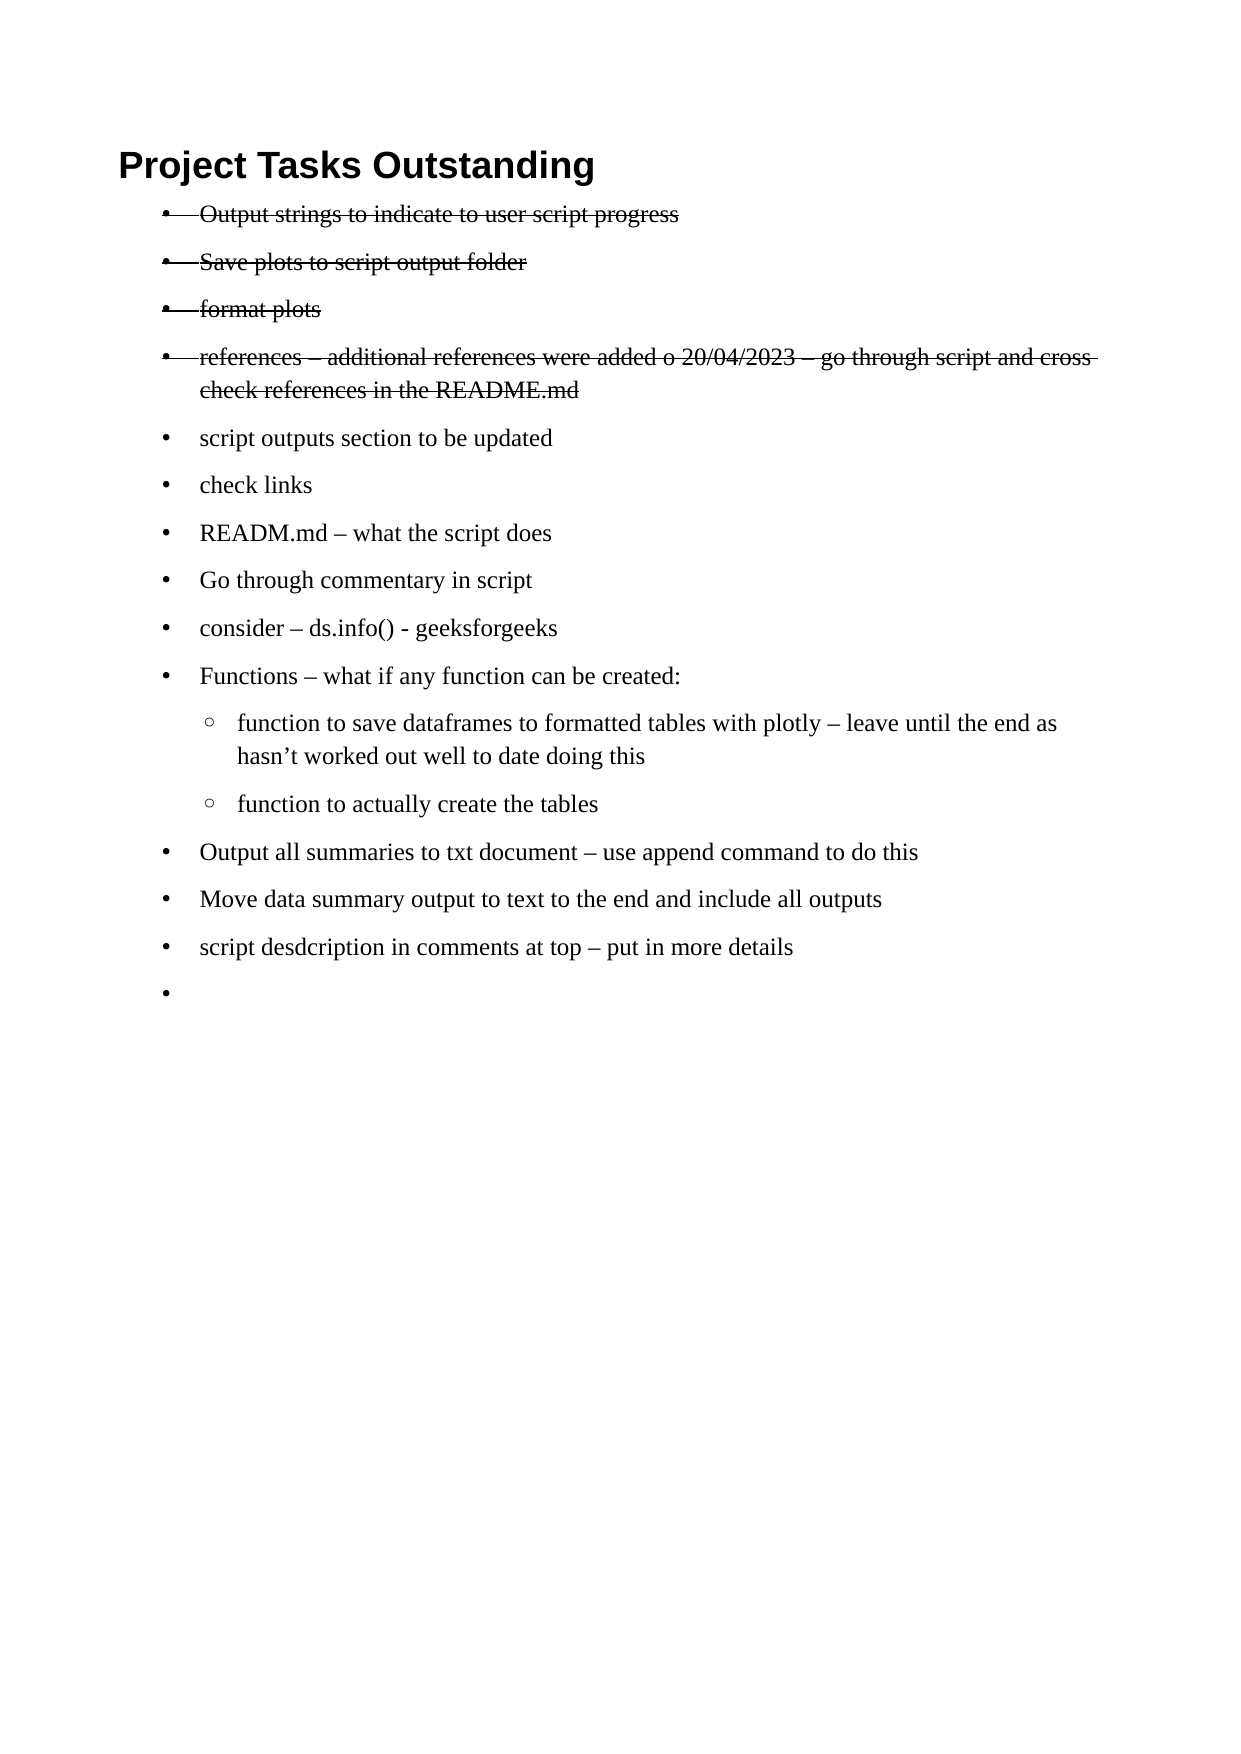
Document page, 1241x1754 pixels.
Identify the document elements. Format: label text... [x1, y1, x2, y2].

subtitle Project Tasks Outstanding [118, 143, 1122, 187]
list Move data summary output to text to the end and include all outputs [162, 884, 1122, 913]
list consider – ds.info() - geeksforgeeks [162, 613, 1122, 642]
list Functions – what if any function can be created: [162, 661, 1122, 689]
list READM.md – what the script does [162, 518, 1122, 547]
list check links [162, 470, 1122, 499]
list references – additional references were added o 20/04/2023 – go through script and cross check references in the README.md [162, 342, 1122, 404]
list Go through commentary in script [162, 566, 1122, 594]
list Save plots to script output folder [162, 247, 1122, 276]
list Output strings to indicate to user script progress [162, 199, 1122, 228]
list function to save dataframes to formatted tables with plotly – leave until the end as hasn’t worked out well to date doing this [199, 708, 1122, 770]
list function to actually create the tables [199, 789, 1122, 818]
list script desdcription in comments at top – put in more details [162, 932, 1122, 961]
list format plots [162, 294, 1122, 323]
list Output all summaries to txt document – use append command to do this [162, 837, 1122, 865]
list script outputs section to be updated [162, 423, 1122, 451]
